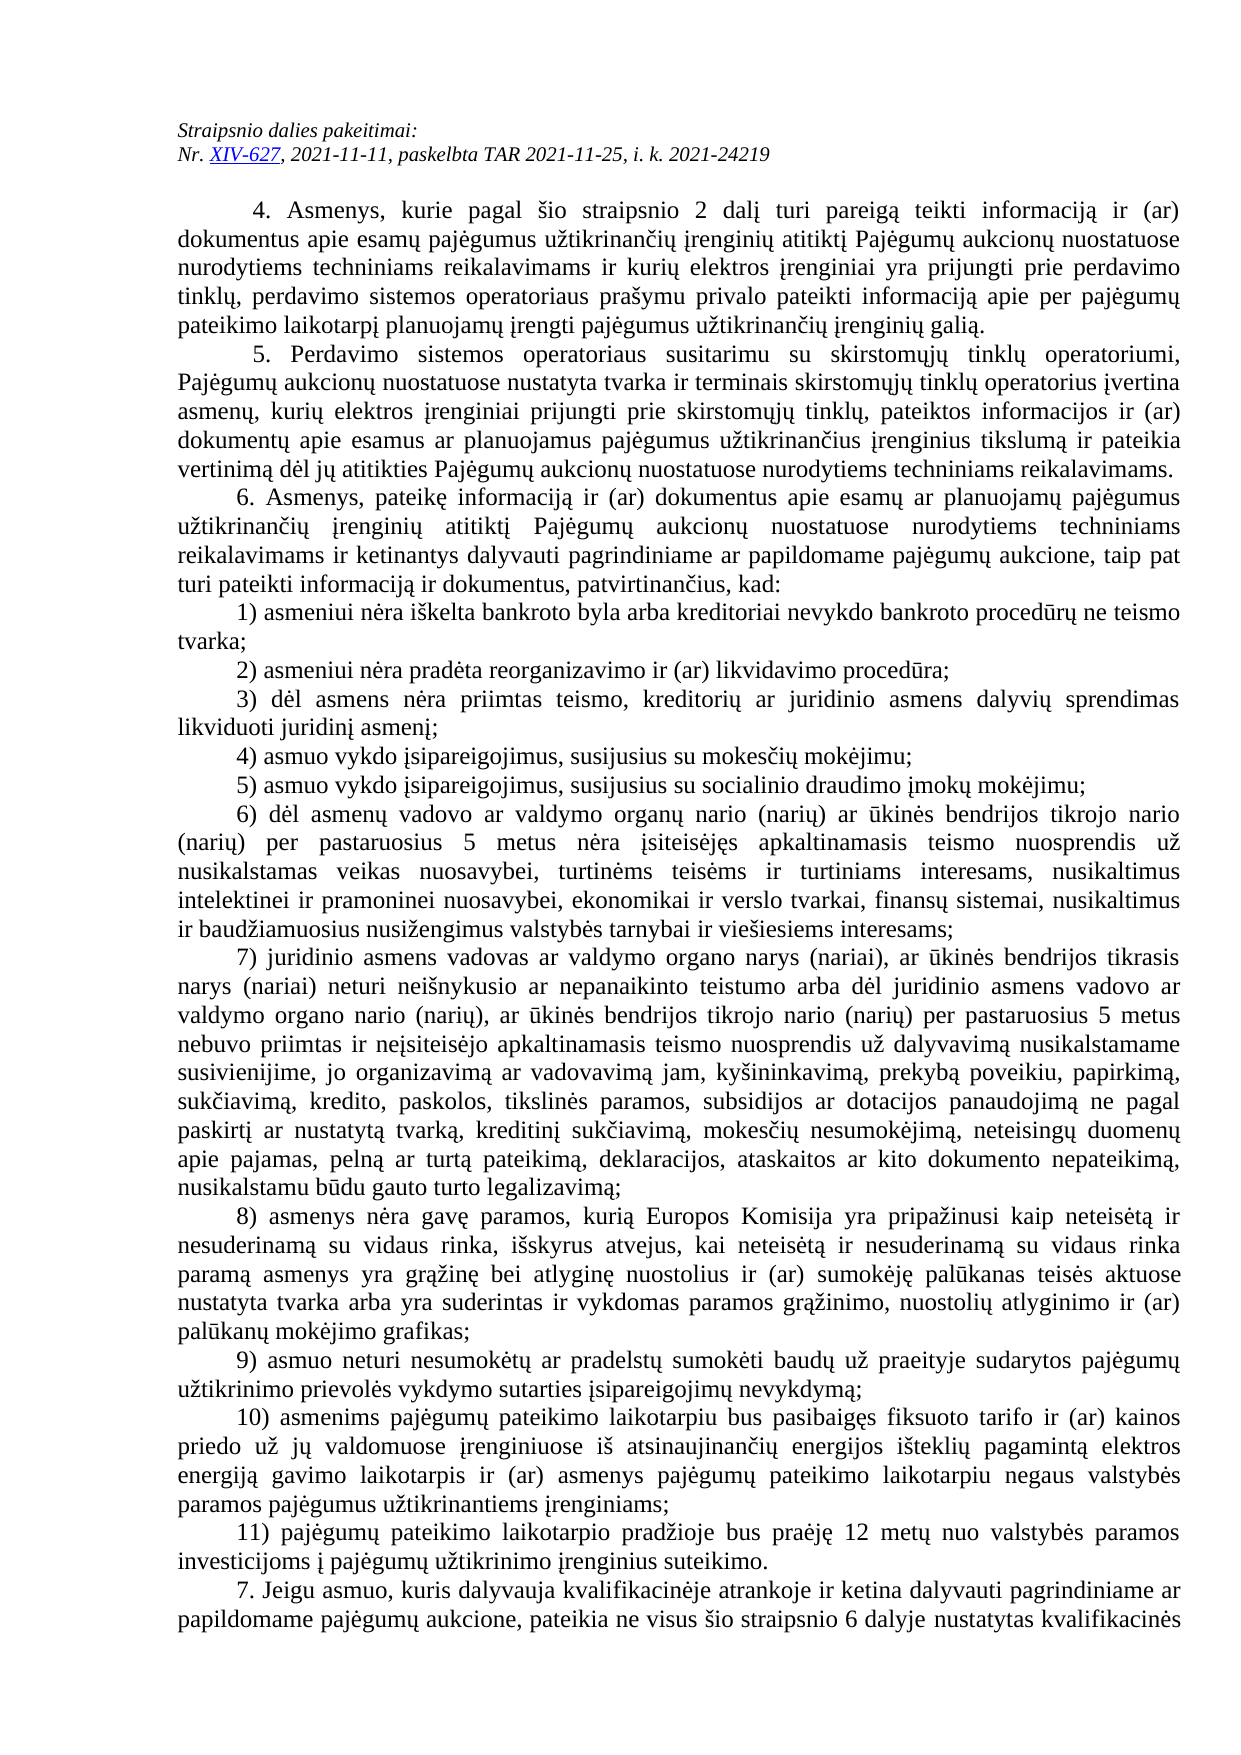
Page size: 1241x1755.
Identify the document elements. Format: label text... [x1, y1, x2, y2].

text 6) dėl asmenų vadovo ar valdymo organų nario (narių) ar ūkinės bendrijos tikrojo nario (narių) per pastaruosius 5 metus nėra įsiteisėjęs apkaltinamasis teismo nuosprendis už nusikalstamas veikas nuosavybei, turtinėms teisėms ir turtiniams interesams, nusikaltimus intelektinei ir pramoninei nuosavybei, ekonomikai ir verslo tvarkai, finansų sistemai, nusikaltimus ir baudžiamuosius nusižengimus valstybės tarnybai ir viešiesiems interesams; [177, 799, 1181, 942]
text 1) asmeniui nėra iškelta bankroto byla arba kreditoriai nevykdo bankroto procedūrų ne teismo tvarka; [177, 597, 1181, 655]
text 7) juridinio asmens vadovas ar valdymo organo narys (nariai), ar ūkinės bendrijos tikrasis narys (nariai) neturi neišnykusio ar nepanaikinto teistumo arba dėl juridinio asmens vadovo ar valdymo organo nario (narių), ar ūkinės bendrijos tikrojo nario (narių) per pastaruosius 5 metus nebuvo priimtas ir neįsiteisėjo apkaltinamasis teismo nuosprendis už dalyvavimą nusikalstamame susivienijime, jo organizavimą ar vadovavimą jam, kyšininkavimą, prekybą poveikiu, papirkimą, sukčiavimą, kredito, paskolos, tikslinės paramos, subsidijos ar dotacijos panaudojimą ne pagal paskirtį ar nustatytą tvarką, kreditinį sukčiavimą, mokesčių nesumokėjimą, neteisingų duomenų apie pajamas, pelną ar turtą pateikimą, deklaracijos, ataskaitos ar kito dokumento nepateikimą, nusikalstamu būdu gauto turto legalizavimą; [177, 942, 1181, 1201]
text 8) asmenys nėra gavę paramos, kurią Europos Komisija yra pripažinusi kaip neteisėtą ir nesuderinamą su vidaus rinka, išskyrus atvejus, kai neteisėtą ir nesuderinamą su vidaus rinka paramą asmenys yra grąžinę bei atlyginę nuostolius ir (ar) sumokėję palūkanas teisės aktuose nustatyta tvarka arba yra suderintas ir vykdomas paramos grąžinimo, nuostolių atlyginimo ir (ar) palūkanų mokėjimo grafikas; [177, 1201, 1181, 1345]
text 6. Asmenys, pateikę informaciją ir (ar) dokumentus apie esamų ar planuojamų pajėgumus užtikrinančių įrenginių atitiktį Pajėgumų aukcionų nuostatuose nurodytiems techniniams reikalavimams ir ketinantys dalyvauti pagrindiniame ar papildomame pajėgumų aukcione, taip pat turi pateikti informaciją ir dokumentus, patvirtinančius, kad: [177, 482, 1181, 597]
text 2) asmeniui nėra pradėta reorganizavimo ir (ar) likvidavimo procedūra; [177, 655, 1181, 684]
text 5) asmuo vykdo įsipareigojimus, susijusius su socialinio draudimo įmokų mokėjimu; [177, 770, 1181, 799]
text Nr. XIV-627, 2021-11-11, paskelbta TAR 2021-11-25, i. k. 2021-24219 [177, 142, 1181, 166]
text 7. Jeigu asmuo, kuris dalyvauja kvalifikacinėje atrankoje ir ketina dalyvauti pagrindiniame ar papildomame pajėgumų aukcione, pateikia ne visus šio straipsnio 6 dalyje nustatytas kvalifikacinės [177, 1575, 1181, 1632]
text 9) asmuo neturi nesumokėtų ar pradelstų sumokėti baudų už praeityje sudarytos pajėgumų užtikrinimo prievolės vykdymo sutarties įsipareigojimų nevykdymą; [177, 1345, 1181, 1402]
text 3) dėl asmens nėra priimtas teismo, kreditorių ar juridinio asmens dalyvių sprendimas likviduoti juridinį asmenį; [177, 684, 1181, 741]
text 5. Perdavimo sistemos operatoriaus susitarimu su skirstomųjų tinklų operatoriumi, Pajėgumų aukcionų nuostatuose nustatyta tvarka ir terminais skirstomųjų tinklų operatorius įvertina asmenų, kurių elektros įrenginiai prijungti prie skirstomųjų tinklų, pateiktos informacijos ir (ar) dokumentų apie esamus ar planuojamus pajėgumus užtikrinančius įrenginius tikslumą ir pateikia vertinimą dėl jų atitikties Pajėgumų aukcionų nuostatuose nurodytiems techniniams reikalavimams. [177, 339, 1181, 482]
text 10) asmenims pajėgumų pateikimo laikotarpiu bus pasibaigęs fiksuoto tarifo ir (ar) kainos priedo už jų valdomuose įrenginiuose iš atsinaujinančių energijos išteklių pagamintą elektros energiją gavimo laikotarpis ir (ar) asmenys pajėgumų pateikimo laikotarpiu negaus valstybės paramos pajėgumus užtikrinantiems įrenginiams; [177, 1402, 1181, 1517]
text 4. Asmenys, kurie pagal šio straipsnio 2 dalį turi pareigą teikti informaciją ir (ar) dokumentus apie esamų pajėgumus užtikrinančių įrenginių atitiktį Pajėgumų aukcionų nuostatuose nurodytiems techniniams reikalavimams ir kurių elektros įrenginiai yra prijungti prie perdavimo tinklų, perdavimo sistemos operatoriaus prašymu privalo pateikti informaciją apie per pajėgumų pateikimo laikotarpį planuojamų įrengti pajėgumus užtikrinančių įrenginių galią. [177, 195, 1181, 339]
text Straipsnio dalies pakeitimai: [177, 118, 1181, 142]
text 11) pajėgumų pateikimo laikotarpio pradžioje bus praėję 12 metų nuo valstybės paramos investicijoms į pajėgumų užtikrinimo įrenginius suteikimo. [177, 1517, 1181, 1575]
text 4) asmuo vykdo įsipareigojimus, susijusius su mokesčių mokėjimu; [177, 741, 1181, 770]
